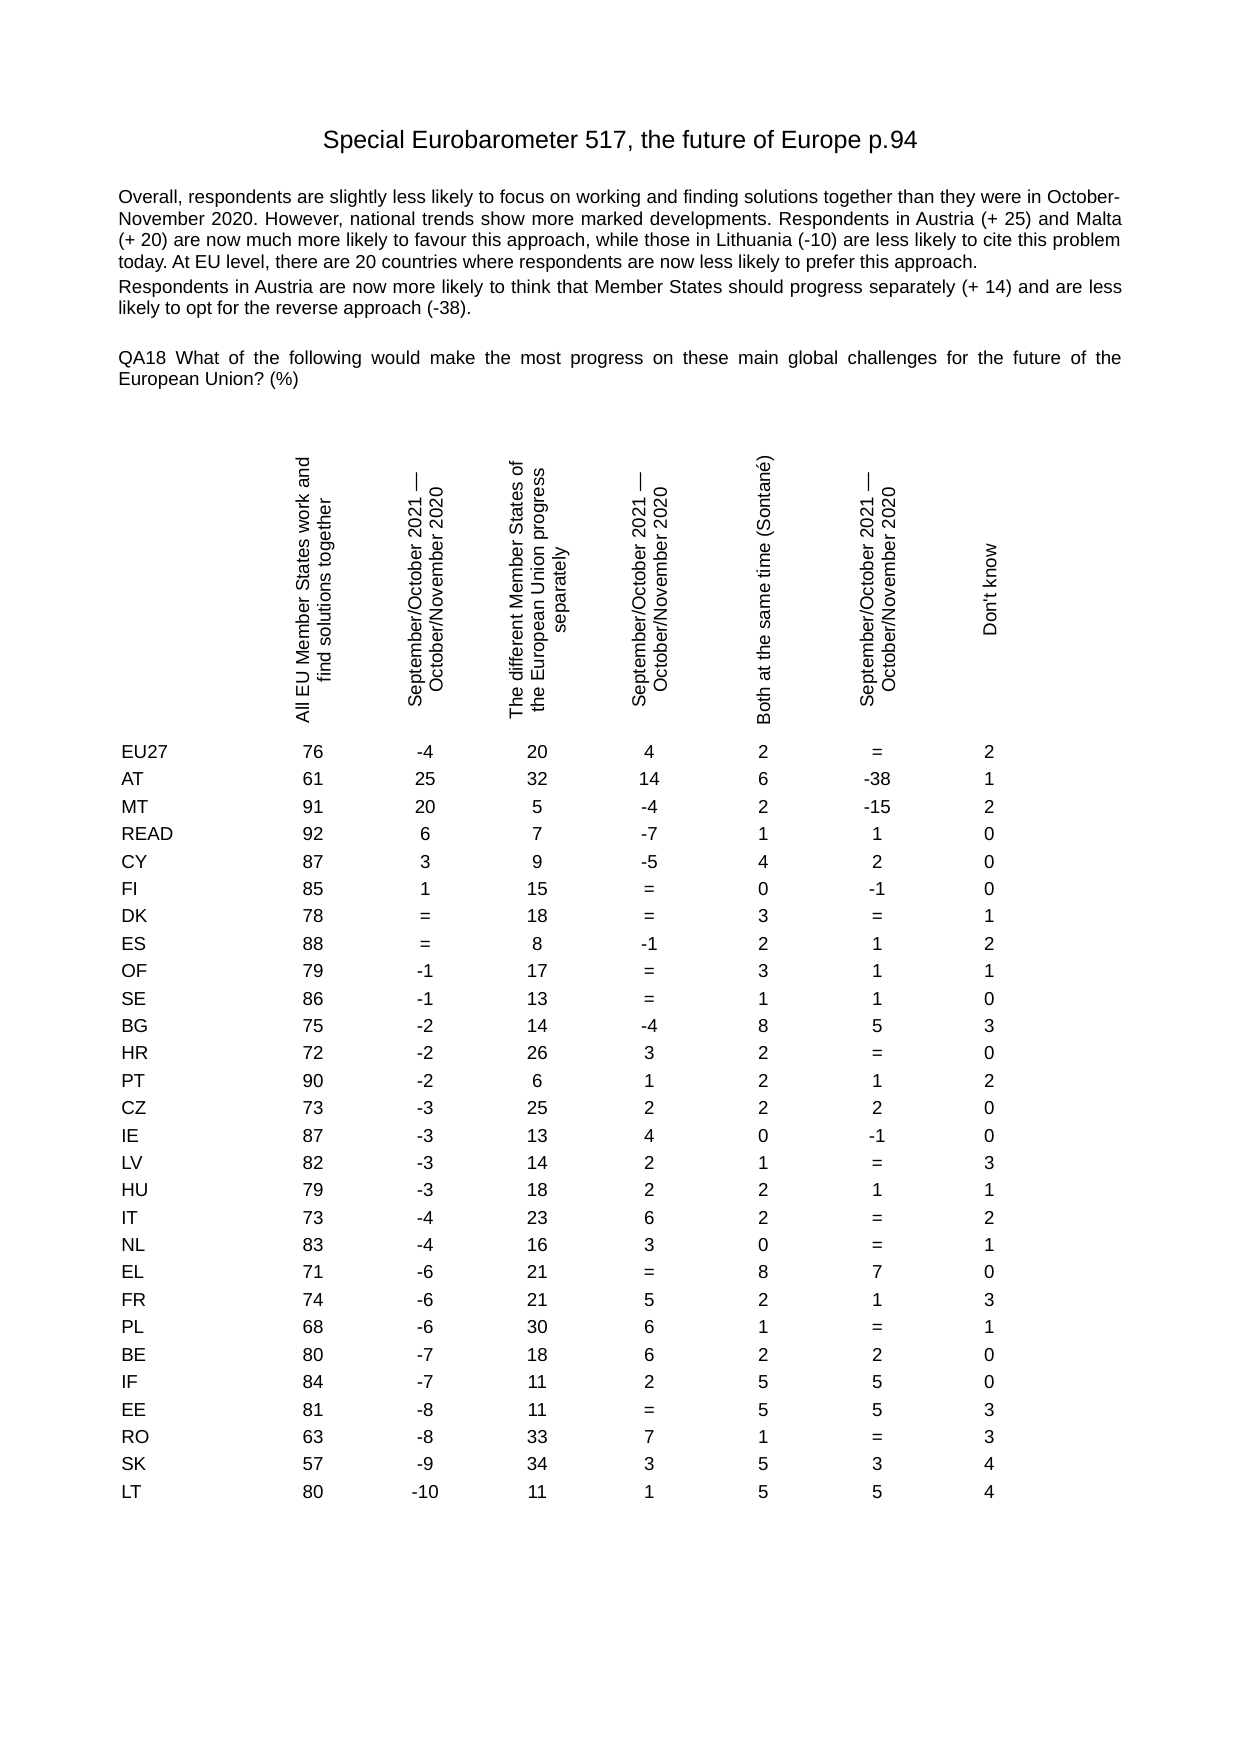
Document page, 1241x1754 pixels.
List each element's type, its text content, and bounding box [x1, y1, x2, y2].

table_cell 3 [593, 1450, 705, 1478]
table_cell -1 [821, 875, 933, 902]
table_cell 0 [933, 1039, 1045, 1067]
table_header Both at the same time (Sontané) [705, 443, 821, 738]
table_cell 71 [257, 1259, 369, 1286]
table_cell 0 [933, 848, 1045, 875]
table_cell 18 [481, 1176, 593, 1204]
table_cell 8 [705, 1012, 821, 1039]
table_cell 0 [705, 875, 821, 902]
table_cell -7 [593, 820, 705, 847]
table_cell = [593, 985, 705, 1012]
table_cell 87 [257, 1121, 369, 1149]
table_cell 7 [481, 820, 593, 847]
table_cell 6 [369, 820, 481, 847]
table_cell 1 [369, 875, 481, 902]
table_cell 6 [481, 1067, 593, 1094]
table_cell 4 [593, 1121, 705, 1149]
table_cell PL [118, 1313, 257, 1341]
table_cell 3 [593, 1039, 705, 1067]
table_cell BE [118, 1341, 257, 1368]
table_cell MT [118, 793, 257, 820]
table_cell 88 [257, 930, 369, 957]
table_cell 20 [369, 793, 481, 820]
table_cell 3 [933, 1395, 1045, 1423]
table_cell 1 [933, 902, 1045, 930]
table_cell 75 [257, 1012, 369, 1039]
table_cell -6 [369, 1286, 481, 1313]
table_cell 21 [481, 1286, 593, 1313]
table_cell 86 [257, 985, 369, 1012]
table_cell 11 [481, 1395, 593, 1423]
table_cell = [821, 1204, 933, 1231]
table_cell 73 [257, 1094, 369, 1121]
table_cell 3 [821, 1450, 933, 1478]
table_header All EU Member States work and find solutions together [257, 443, 369, 738]
table_cell 3 [933, 1286, 1045, 1313]
table_cell 26 [481, 1039, 593, 1067]
table_cell 3 [933, 1012, 1045, 1039]
table_cell = [593, 1259, 705, 1286]
table_cell 15 [481, 875, 593, 902]
table_cell -1 [369, 957, 481, 984]
table_cell 90 [257, 1067, 369, 1094]
table_cell IT [118, 1204, 257, 1231]
table_cell 1 [821, 985, 933, 1012]
table_cell 3 [705, 902, 821, 930]
table_cell 2 [821, 1094, 933, 1121]
table_cell 5 [705, 1395, 821, 1423]
table_cell 63 [257, 1423, 369, 1450]
table_cell ES [118, 930, 257, 957]
table_cell 1 [821, 957, 933, 984]
table_cell 1 [933, 765, 1045, 793]
table_cell = [369, 930, 481, 957]
table_cell 1 [593, 1067, 705, 1094]
table_cell 5 [593, 1286, 705, 1313]
table_cell 2 [593, 1368, 705, 1395]
table_cell 21 [481, 1259, 593, 1286]
table_cell 3 [933, 1423, 1045, 1450]
table_cell 3 [933, 1149, 1045, 1176]
table_cell 34 [481, 1450, 593, 1478]
table_cell 30 [481, 1313, 593, 1341]
table_cell 7 [593, 1423, 705, 1450]
table_cell 2 [821, 1341, 933, 1368]
table_cell 5 [705, 1368, 821, 1395]
table_cell CY [118, 848, 257, 875]
table_cell 1 [933, 1231, 1045, 1258]
table_cell 25 [481, 1094, 593, 1121]
table_cell LT [118, 1478, 257, 1505]
table_cell 25 [369, 765, 481, 793]
table_cell OF [118, 957, 257, 984]
table_cell HU [118, 1176, 257, 1204]
table_cell 2 [705, 793, 821, 820]
table_cell -8 [369, 1423, 481, 1450]
table_cell -6 [369, 1259, 481, 1286]
table_cell 6 [705, 765, 821, 793]
table_cell 2 [705, 1176, 821, 1204]
table_cell 82 [257, 1149, 369, 1176]
table_cell 85 [257, 875, 369, 902]
table_cell 5 [705, 1450, 821, 1478]
table_cell SK [118, 1450, 257, 1478]
table_cell 3 [705, 957, 821, 984]
table_cell -4 [369, 738, 481, 765]
table_cell 1 [821, 820, 933, 847]
table_cell -1 [593, 930, 705, 957]
table_cell CZ [118, 1094, 257, 1121]
table_cell 2 [705, 738, 821, 765]
table_cell PT [118, 1067, 257, 1094]
table_cell DK [118, 902, 257, 930]
table_cell 4 [705, 848, 821, 875]
table_cell 0 [933, 1259, 1045, 1286]
table_cell RO [118, 1423, 257, 1450]
table_cell 1 [705, 820, 821, 847]
table_cell 3 [593, 1231, 705, 1258]
table_cell -3 [369, 1121, 481, 1149]
table_cell -2 [369, 1039, 481, 1067]
table_cell EU27 [118, 738, 257, 765]
table_cell 91 [257, 793, 369, 820]
table_cell 32 [481, 765, 593, 793]
table_cell 11 [481, 1368, 593, 1395]
table_cell 73 [257, 1204, 369, 1231]
table_cell -3 [369, 1149, 481, 1176]
table_cell = [821, 1423, 933, 1450]
table_cell 2 [933, 1067, 1045, 1094]
table_cell 76 [257, 738, 369, 765]
table_cell 0 [933, 875, 1045, 902]
table_cell = [821, 1039, 933, 1067]
table_header The different Member States of the European Union progress separately [481, 443, 593, 738]
table_cell -4 [593, 793, 705, 820]
table_cell 2 [933, 738, 1045, 765]
table_header September/October 2021 — October/November 2020 [593, 443, 705, 738]
table_cell 4 [933, 1450, 1045, 1478]
table_cell NL [118, 1231, 257, 1258]
table_cell FR [118, 1286, 257, 1313]
table_cell 20 [481, 738, 593, 765]
table_cell -6 [369, 1313, 481, 1341]
table_cell 17 [481, 957, 593, 984]
table_cell -4 [369, 1231, 481, 1258]
table_cell 2 [593, 1094, 705, 1121]
table_cell AT [118, 765, 257, 793]
table_cell 57 [257, 1450, 369, 1478]
table_cell 92 [257, 820, 369, 847]
table_cell 1 [705, 1313, 821, 1341]
table_cell 0 [933, 1368, 1045, 1395]
table_cell 8 [705, 1259, 821, 1286]
table_cell -4 [593, 1012, 705, 1039]
table_cell 1 [821, 1286, 933, 1313]
table_cell 7 [821, 1259, 933, 1286]
table_cell 18 [481, 902, 593, 930]
table_cell -2 [369, 1012, 481, 1039]
table_cell EE [118, 1395, 257, 1423]
table_cell 1 [933, 957, 1045, 984]
table_cell 87 [257, 848, 369, 875]
table_header Don't know [933, 443, 1045, 738]
table_header September/October 2021 — October/November 2020 [821, 443, 933, 738]
table_cell 2 [933, 930, 1045, 957]
text Overall, respondents are slightly less likely to focus on working and finding solutions together than they were in October-November 2020. However, national trends show more marked developments. Respondents in Austria (+ 25) and Malta (+ 20) are now much more likely to favour this approach, while those in Lithuania (-10) are less likely to cite this problem today. At EU level, there are 20 countries where respondents are now less likely to prefer this approach. [118, 186, 1122, 272]
table_cell 5 [821, 1012, 933, 1039]
table_cell -1 [821, 1121, 933, 1149]
table_cell 80 [257, 1341, 369, 1368]
table_cell -2 [369, 1067, 481, 1094]
table_cell 2 [821, 848, 933, 875]
table_cell -15 [821, 793, 933, 820]
table_cell 84 [257, 1368, 369, 1395]
table_cell 74 [257, 1286, 369, 1313]
table_cell 0 [933, 1121, 1045, 1149]
table_cell 2 [705, 1341, 821, 1368]
table_cell -4 [369, 1204, 481, 1231]
table_cell 33 [481, 1423, 593, 1450]
table_cell BG [118, 1012, 257, 1039]
table_cell 18 [481, 1341, 593, 1368]
table_cell -3 [369, 1176, 481, 1204]
table_cell 14 [481, 1012, 593, 1039]
table_cell 5 [821, 1395, 933, 1423]
table_cell 2 [705, 1094, 821, 1121]
table_cell = [593, 875, 705, 902]
table_cell FI [118, 875, 257, 902]
table_cell 2 [593, 1176, 705, 1204]
table_cell 13 [481, 985, 593, 1012]
table_cell = [593, 957, 705, 984]
table_cell 68 [257, 1313, 369, 1341]
table_cell 0 [705, 1121, 821, 1149]
table_cell 13 [481, 1121, 593, 1149]
table_cell 23 [481, 1204, 593, 1231]
table_cell 11 [481, 1478, 593, 1505]
table_cell 1 [821, 1176, 933, 1204]
table_cell 4 [593, 738, 705, 765]
table_cell 2 [933, 1204, 1045, 1231]
table_cell 6 [593, 1313, 705, 1341]
table_cell 1 [705, 1149, 821, 1176]
table_cell 0 [705, 1231, 821, 1258]
table_cell -10 [369, 1478, 481, 1505]
table_cell -7 [369, 1341, 481, 1368]
table_cell 4 [933, 1478, 1045, 1505]
table_cell -7 [369, 1368, 481, 1395]
table_cell 0 [933, 1094, 1045, 1121]
table_cell 1 [933, 1176, 1045, 1204]
table_cell = [821, 738, 933, 765]
table_cell = [821, 1149, 933, 1176]
text QA18 What of the following would make the most progress on these main global challenges for the future of the European Union? (%) [118, 347, 1122, 390]
table_header September/October 2021 — October/November 2020 [369, 443, 481, 738]
table_cell 2 [593, 1149, 705, 1176]
table_cell 5 [821, 1368, 933, 1395]
table_cell HR [118, 1039, 257, 1067]
table_cell = [821, 1231, 933, 1258]
table_cell -5 [593, 848, 705, 875]
table_cell 1 [821, 1067, 933, 1094]
table_cell 1 [821, 930, 933, 957]
table_cell 1 [933, 1313, 1045, 1341]
table_cell 6 [593, 1341, 705, 1368]
table_cell = [821, 1313, 933, 1341]
table_cell 2 [933, 793, 1045, 820]
table_cell -8 [369, 1395, 481, 1423]
table_cell 2 [705, 1067, 821, 1094]
table_cell 14 [481, 1149, 593, 1176]
table_cell 6 [593, 1204, 705, 1231]
table_cell 5 [705, 1478, 821, 1505]
table_cell 2 [705, 1286, 821, 1313]
table_cell 1 [705, 1423, 821, 1450]
table_cell 3 [369, 848, 481, 875]
table_cell 0 [933, 820, 1045, 847]
table_cell 2 [705, 1204, 821, 1231]
table_cell 83 [257, 1231, 369, 1258]
table_cell 79 [257, 957, 369, 984]
table_cell -3 [369, 1094, 481, 1121]
table_cell 2 [705, 1039, 821, 1067]
table_cell 16 [481, 1231, 593, 1258]
table_cell = [821, 902, 933, 930]
table_cell 80 [257, 1478, 369, 1505]
table_cell 5 [821, 1478, 933, 1505]
table_cell 14 [593, 765, 705, 793]
table_cell 5 [481, 793, 593, 820]
table_cell 79 [257, 1176, 369, 1204]
table_cell EL [118, 1259, 257, 1286]
table_header [118, 443, 257, 738]
table_cell -1 [369, 985, 481, 1012]
table_cell 2 [705, 930, 821, 957]
table_cell 1 [705, 985, 821, 1012]
table_cell 81 [257, 1395, 369, 1423]
table_cell 1 [593, 1478, 705, 1505]
table_cell -9 [369, 1450, 481, 1478]
text Respondents in Austria are now more likely to think that Member States should progress separately (+ 14) and are less likely to opt for the reverse approach (-38). [118, 276, 1122, 319]
table_cell 9 [481, 848, 593, 875]
table_cell 8 [481, 930, 593, 957]
table_cell SE [118, 985, 257, 1012]
table_cell 61 [257, 765, 369, 793]
table_cell READ [118, 820, 257, 847]
table_cell LV [118, 1149, 257, 1176]
table_cell IE [118, 1121, 257, 1149]
table_cell 78 [257, 902, 369, 930]
table_cell IF [118, 1368, 257, 1395]
table_cell = [593, 902, 705, 930]
table_cell = [369, 902, 481, 930]
table_cell -38 [821, 765, 933, 793]
table_cell 0 [933, 1341, 1045, 1368]
table_cell 0 [933, 985, 1045, 1012]
table_cell 72 [257, 1039, 369, 1067]
table_cell = [593, 1395, 705, 1423]
